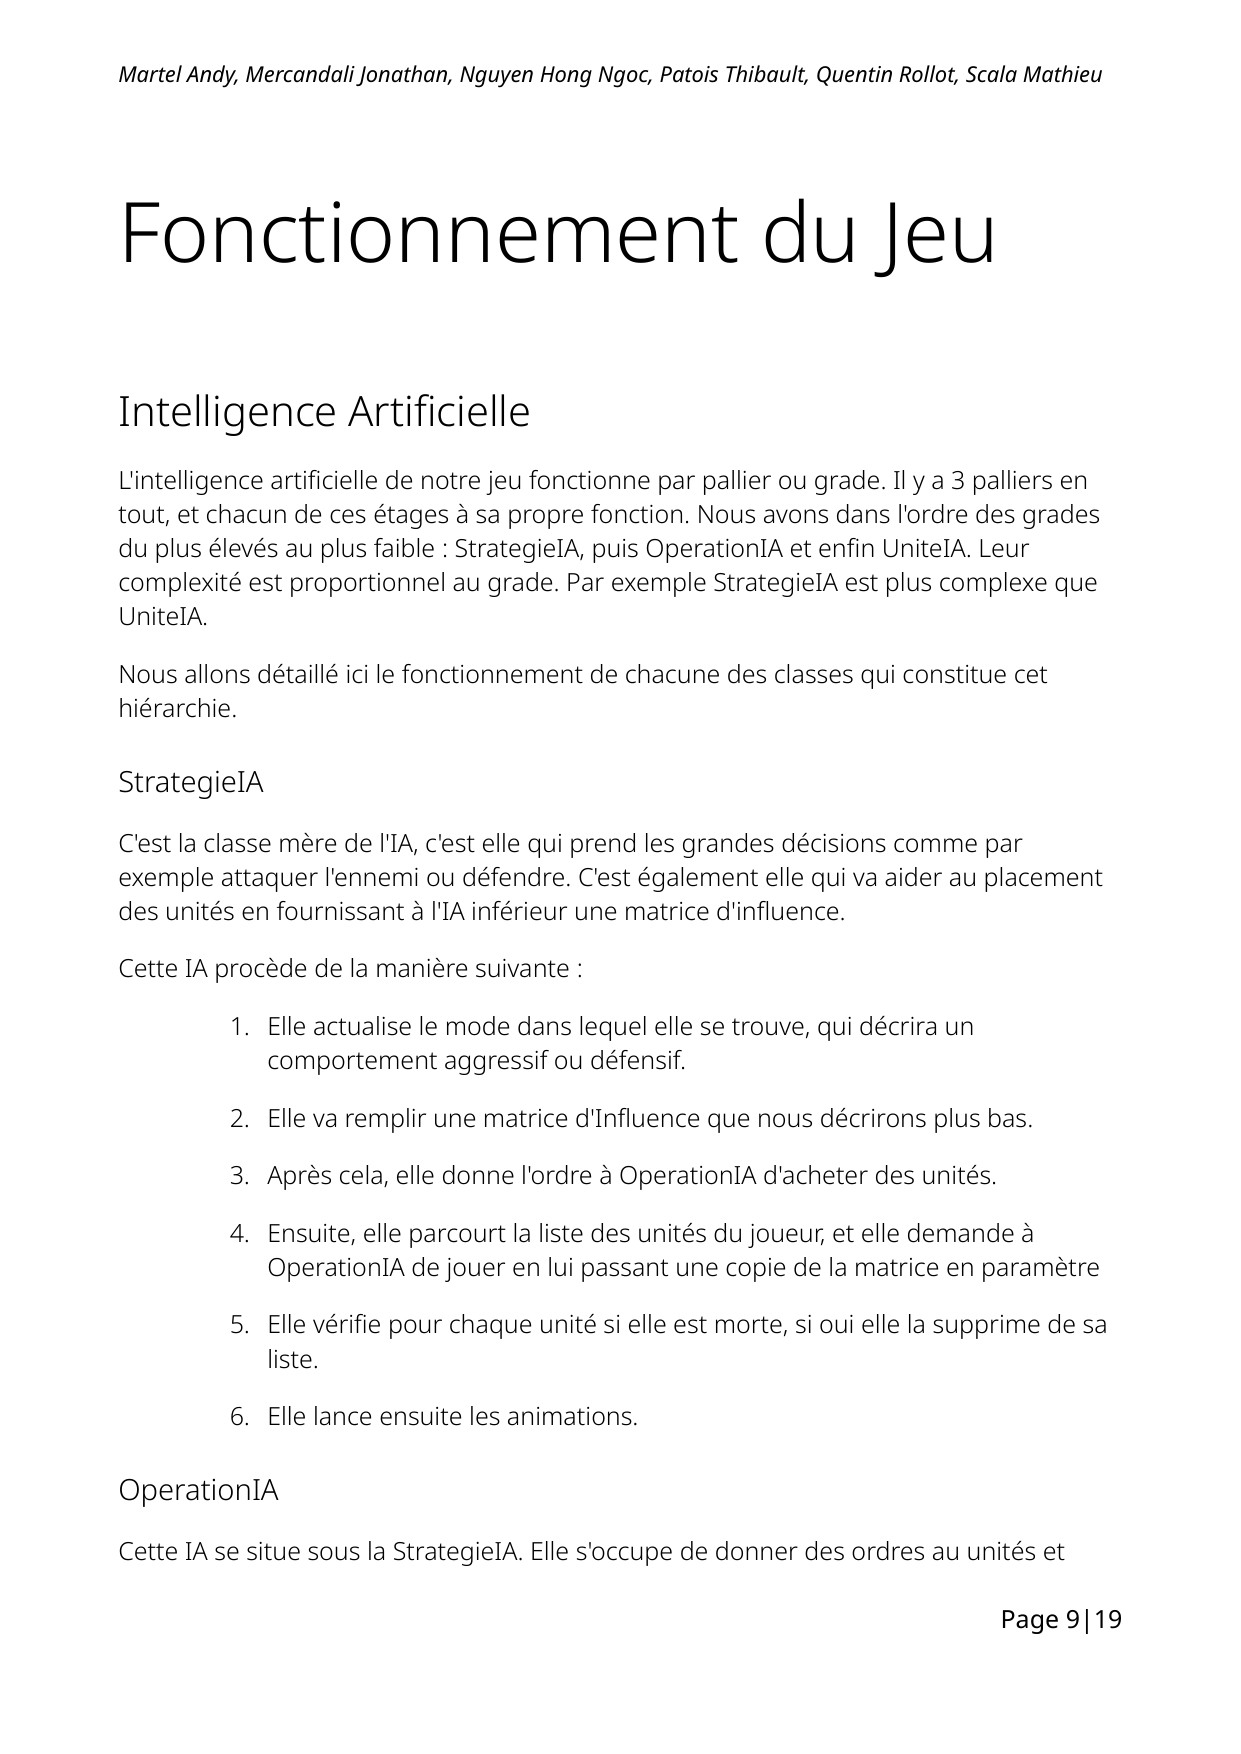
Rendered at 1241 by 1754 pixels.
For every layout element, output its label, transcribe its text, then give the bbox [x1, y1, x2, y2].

subtitle Intelligence Artificielle [118, 382, 1122, 438]
list Elle lance ensuite les animations. [229, 1399, 1122, 1433]
text C'est la classe mère de l'IA, c'est elle qui prend les grandes décisions comme par exemple attaquer l'ennemi ou défendre. C'est également elle qui va aider au placement des unités en fournissant à l'IA inférieur une matrice d'influence. [118, 825, 1122, 927]
text Nous allons détaillé ici le fonctionnement de chacune des classes qui constitue cet hiérarchie. [118, 656, 1122, 724]
text L'intelligence artificielle de notre jeu fonctionne par pallier ou grade. Il y a 3 palliers en tout, et chacun de ces étages à sa propre fonction. Nous avons dans l'ordre des grades du plus élevés au plus faible : StrategieIA, puis OperationIA et enfin UniteIA. Leur complexité est proportionnel au grade. Par exemple StrategieIA est plus complexe que UniteIA. [118, 463, 1122, 633]
text Cette IA procède de la manière suivante : [118, 951, 1122, 985]
list Après cela, elle donne l'ordre à OperationIA d'acheter des unités. [229, 1158, 1122, 1192]
subtitle StrategieIA [118, 761, 1122, 801]
subtitle Fonctionnement du Jeu [118, 173, 1122, 286]
list Elle vérifie pour chaque unité si elle est morte, si oui elle la supprime de sa liste. [229, 1307, 1122, 1375]
list Elle actualise le mode dans lequel elle se trouve, qui décrira un comportement aggressif ou défensif. [229, 1009, 1122, 1077]
text Cette IA se situe sous la StrategieIA. Elle s'occupe de donner des ordres au unités et [118, 1534, 1122, 1568]
list Ensuite, elle parcourt la liste des unités du joueur, et elle demande à OperationIA de jouer en lui passant une copie de la matrice en paramètre [229, 1216, 1122, 1284]
list Elle va remplir une matrice d'Influence que nous décrirons plus bas. [229, 1100, 1122, 1134]
subtitle OperationIA [118, 1470, 1122, 1509]
